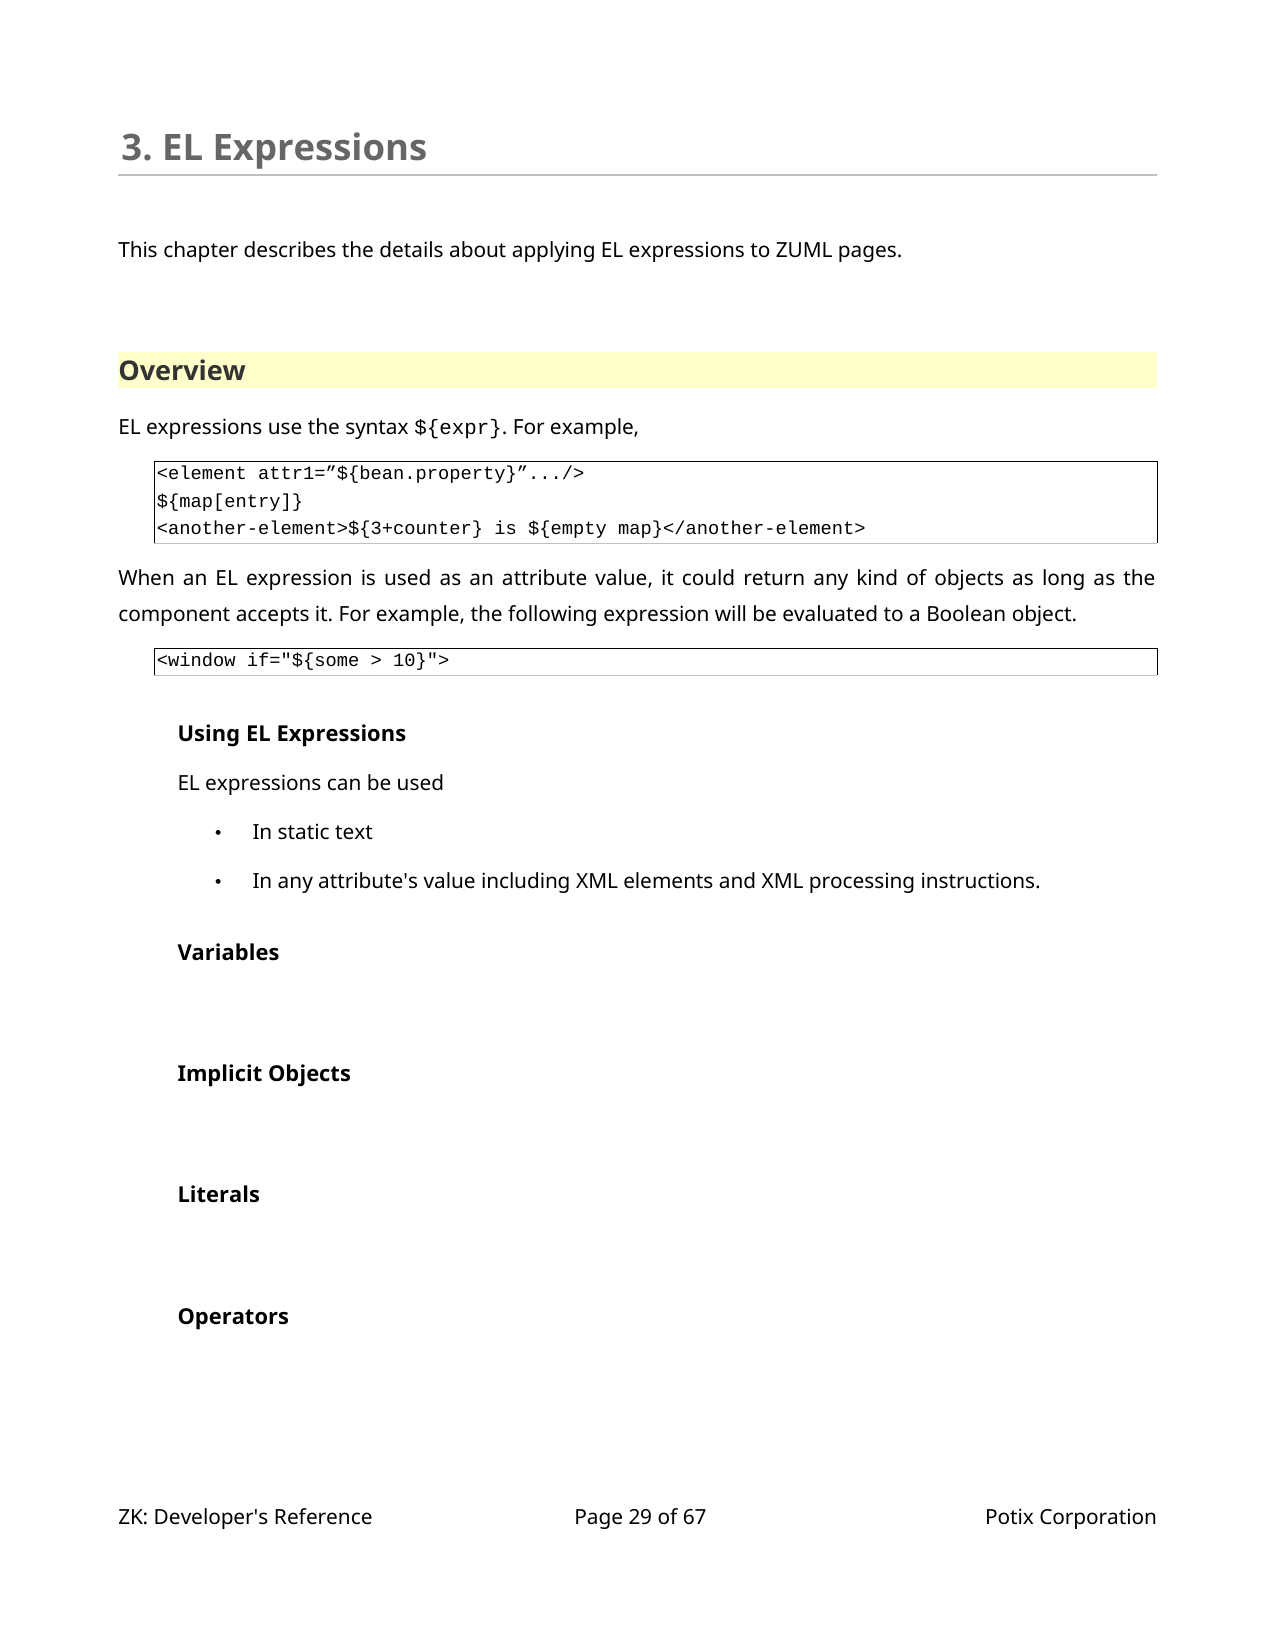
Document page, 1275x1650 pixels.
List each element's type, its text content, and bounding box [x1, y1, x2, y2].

subtitle Implicit Objects [177, 1058, 1157, 1088]
text This chapter describes the details about applying EL expressions to ZUML pages. [118, 235, 1157, 263]
text ${map[entry]} [155, 488, 1157, 513]
text EL expressions can be used [177, 768, 1157, 796]
subtitle Overview [118, 352, 1157, 388]
subtitle Variables [177, 936, 1157, 966]
subtitle Operators [177, 1301, 1157, 1331]
text EL expressions use the syntax ${expr}. For example, [118, 412, 1157, 441]
text <element attr1=”${bean.property}”.../> [155, 462, 1157, 486]
text <window if="${some > 10}"> [155, 649, 1157, 675]
text When an EL expression is used as an attribute value, it could return any kind of objects as long as the component accepts it. For example, the following expression will be evaluated to a Boolean object. [118, 563, 1157, 627]
subtitle 3. EL Expressions [118, 118, 1157, 174]
list In static text [215, 817, 1157, 845]
list In any attribute's value including XML elements and XML processing instructions. [215, 866, 1157, 894]
text <another-element>${3+counter} is ${empty map}</another-element> [155, 516, 1157, 543]
subtitle Literals [177, 1179, 1157, 1209]
subtitle Using EL Expressions [177, 717, 1157, 747]
